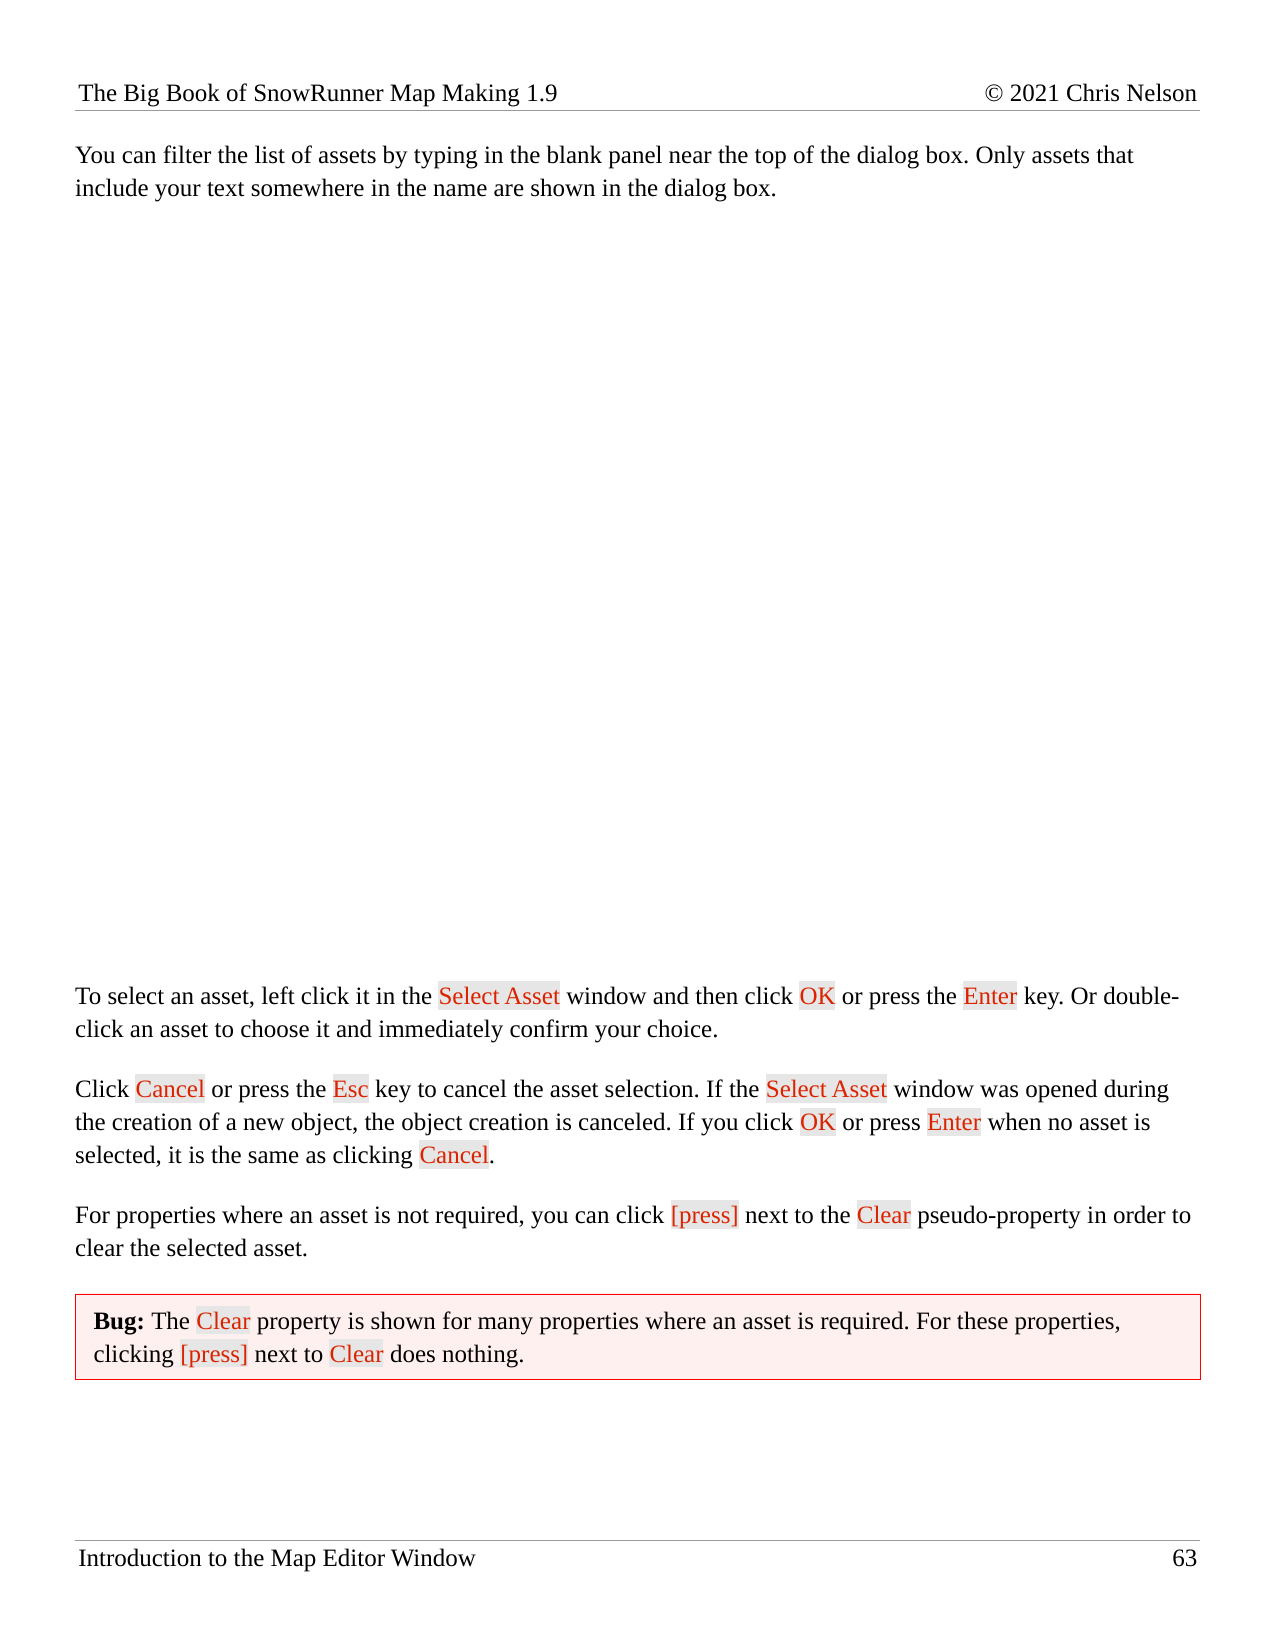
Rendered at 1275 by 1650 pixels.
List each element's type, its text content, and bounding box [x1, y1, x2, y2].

text Click Cancel or press the Esc key to cancel the asset selection. If the Select Asset window was opened during the creation of a new object, the object creation is canceled. If you click OK or press Enter when no asset is selected, it is the same as clicking Cancel. [75, 1074, 1200, 1169]
text To select an asset, left click it in the Select Asset window and then click OK or press the Enter key. Or double-click an asset to choose it and immediately confirm your choice. [75, 981, 1200, 1043]
list The Clear property is shown for many properties where an asset is required. For these properties, clicking [press] next to Clear does nothing. [76, 1295, 1200, 1379]
text For properties where an asset is not required, you can click [press] next to the Clear pseudo-property in order to clear the selected asset. [75, 1200, 1200, 1262]
text You can filter the list of assets by typing in the blank panel near the top of the dialog box. Only assets that include your text somewhere in the name are shown in the dialog box. [75, 140, 1200, 202]
